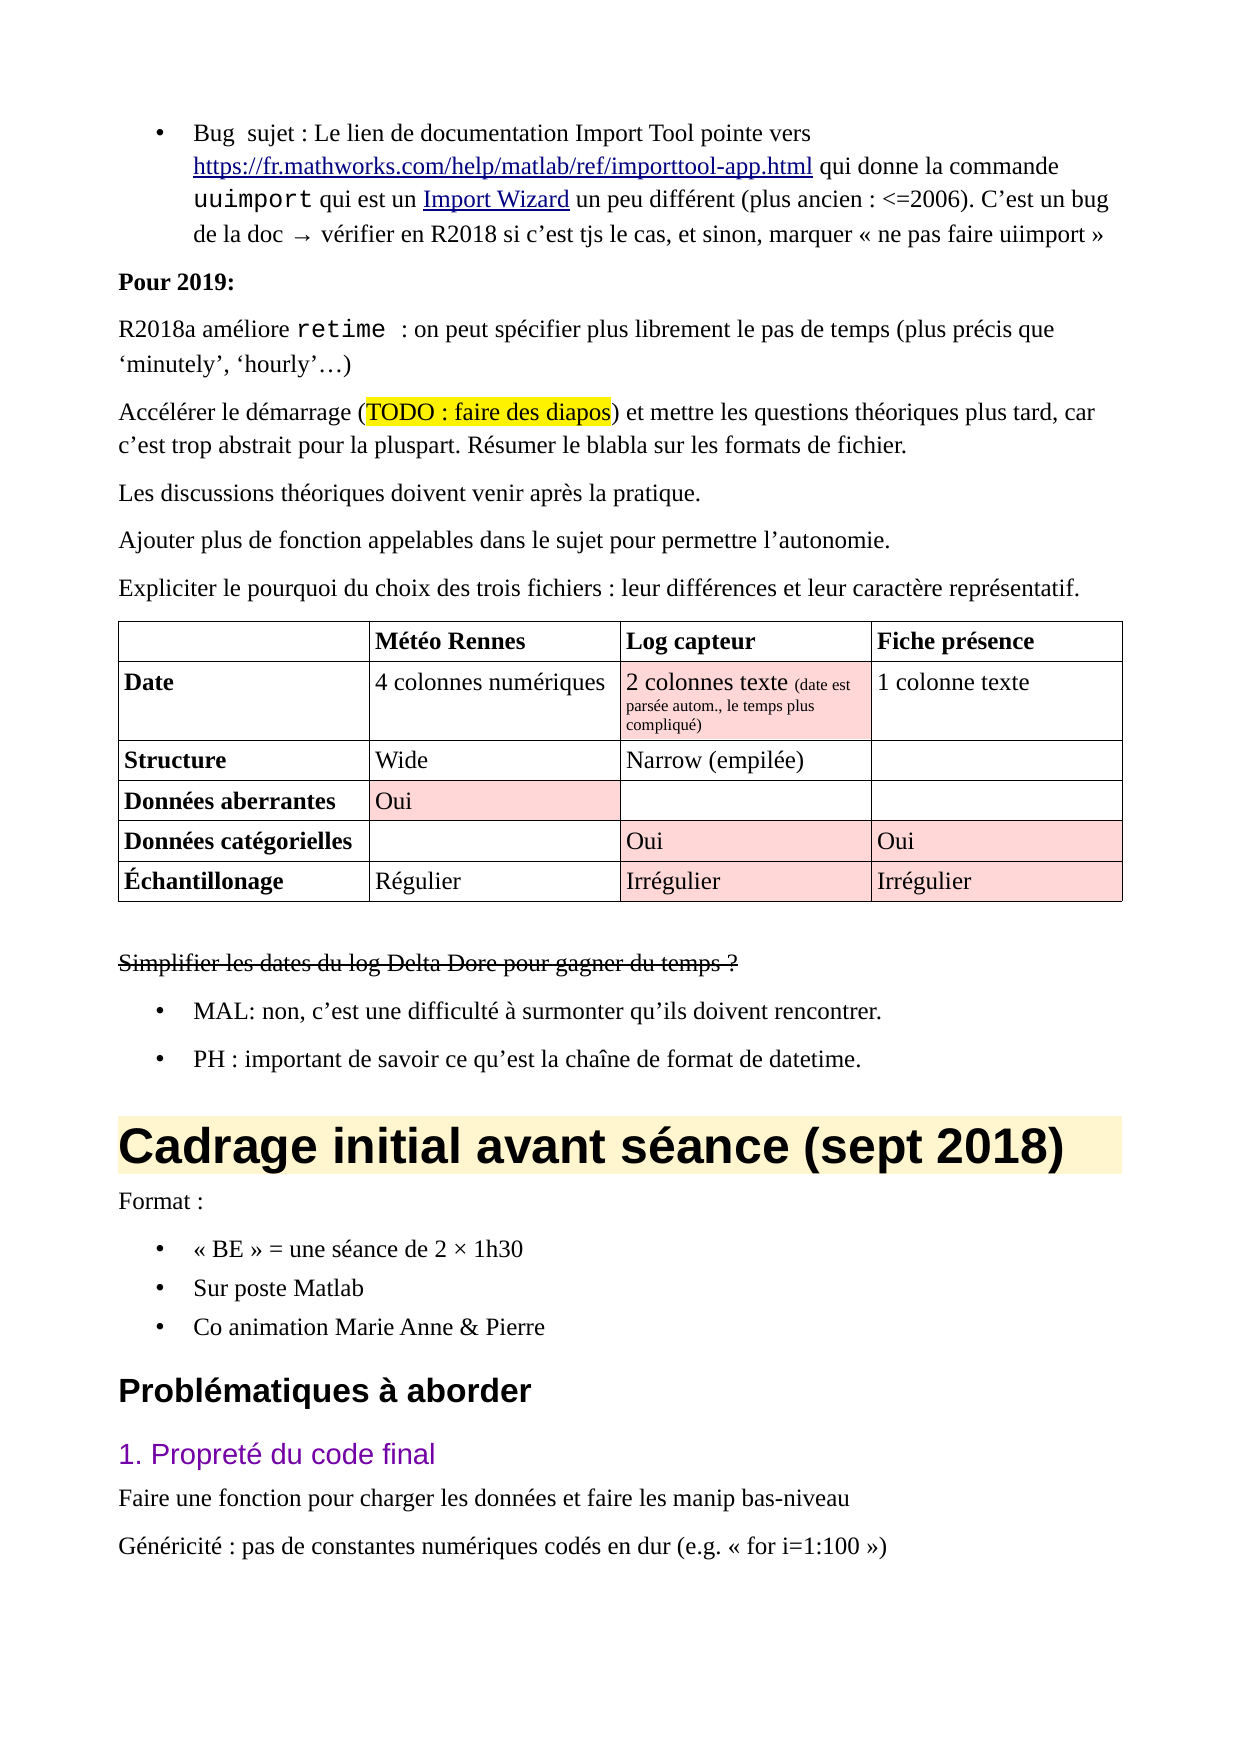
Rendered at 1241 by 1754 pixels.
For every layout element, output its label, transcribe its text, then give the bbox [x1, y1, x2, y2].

table_cell 1 colonne texte [872, 662, 1122, 739]
list « BE » = une séance de 2 × 1h30 [156, 1234, 1122, 1262]
text Ajouter plus de fonction appelables dans le sujet pour permettre l’autonomie. [118, 525, 1122, 554]
list MAL: non, c’est une difficulté à surmonter qu’ils doivent rencontrer. [156, 996, 1122, 1025]
table_cell Wide [370, 741, 620, 780]
list Bug sujet : Le lien de documentation Import Tool pointe vers https://fr.mathworks.com/help/matlab/ref/importtool-app.html qui donne la commande uuimport qui est un Import Wizard un peu différent (plus ancien : <=2006). C’est un bug de la doc → vérifier en R2018 si c’est tjs le cas, et sinon, marquer « ne pas faire uiimport » [156, 118, 1122, 248]
list Co animation Marie Anne & Pierre [156, 1312, 1122, 1340]
text Expliciter le pourquoi du choix des trois fichiers : leur différences et leur caractère représentatif. [118, 573, 1122, 602]
text Simplifier les dates du log Delta Dore pour gagner du temps ? [118, 948, 1122, 977]
table_cell Oui [621, 821, 871, 861]
subtitle Propreté du code final [118, 1437, 1122, 1471]
table_header Fiche présence [872, 622, 1122, 661]
text Généricité : pas de constantes numériques codés en dur (e.g. « for i=1:100 ») [118, 1531, 1122, 1559]
table_header [119, 622, 369, 661]
table_cell 4 colonnes numériques [370, 662, 620, 739]
text Les discussions théoriques doivent venir après la pratique. [118, 478, 1122, 507]
table_header Log capteur [621, 622, 871, 661]
table_cell [872, 781, 1122, 820]
table_cell Données aberrantes [119, 781, 369, 820]
table_cell Données catégorielles [119, 821, 369, 861]
table_cell [621, 781, 871, 820]
table_cell Structure [119, 741, 369, 780]
table_cell Narrow (empilée) [621, 741, 871, 780]
table_cell Irrégulier [872, 862, 1122, 901]
subtitle Problématiques à aborder [118, 1371, 1122, 1410]
table_cell [370, 821, 620, 861]
table_header Météo Rennes [370, 622, 620, 661]
list Sur poste Matlab [156, 1273, 1122, 1301]
table_cell Oui [370, 781, 620, 820]
text Accélérer le démarrage (TODO : faire des diapos) et mettre les questions théoriques plus tard, car c’est trop abstrait pour la pluspart. Résumer le blabla sur les formats de fichier. [118, 397, 1122, 459]
text Pour 2019: [118, 267, 1122, 296]
table_cell Échantillonage [119, 862, 369, 901]
table_cell 2 colonnes texte (date est parsée autom., le temps plus compliqué) [621, 662, 871, 739]
subtitle Cadrage initial avant séance (sept 2018) [118, 1116, 1122, 1174]
table_cell Irrégulier [621, 862, 871, 901]
table_cell [872, 741, 1122, 780]
text R2018a améliore retime : on peut spécifier plus librement le pas de temps (plus précis que ‘minutely’, ‘hourly’…) [118, 314, 1122, 378]
list PH : important de savoir ce qu’est la chaîne de format de datetime. [156, 1044, 1122, 1072]
text Format : [118, 1186, 1122, 1215]
text Faire une fonction pour charger les données et faire les manip bas-niveau [118, 1483, 1122, 1512]
table_cell Date [119, 662, 369, 739]
table_cell Régulier [370, 862, 620, 901]
table_cell Oui [872, 821, 1122, 861]
